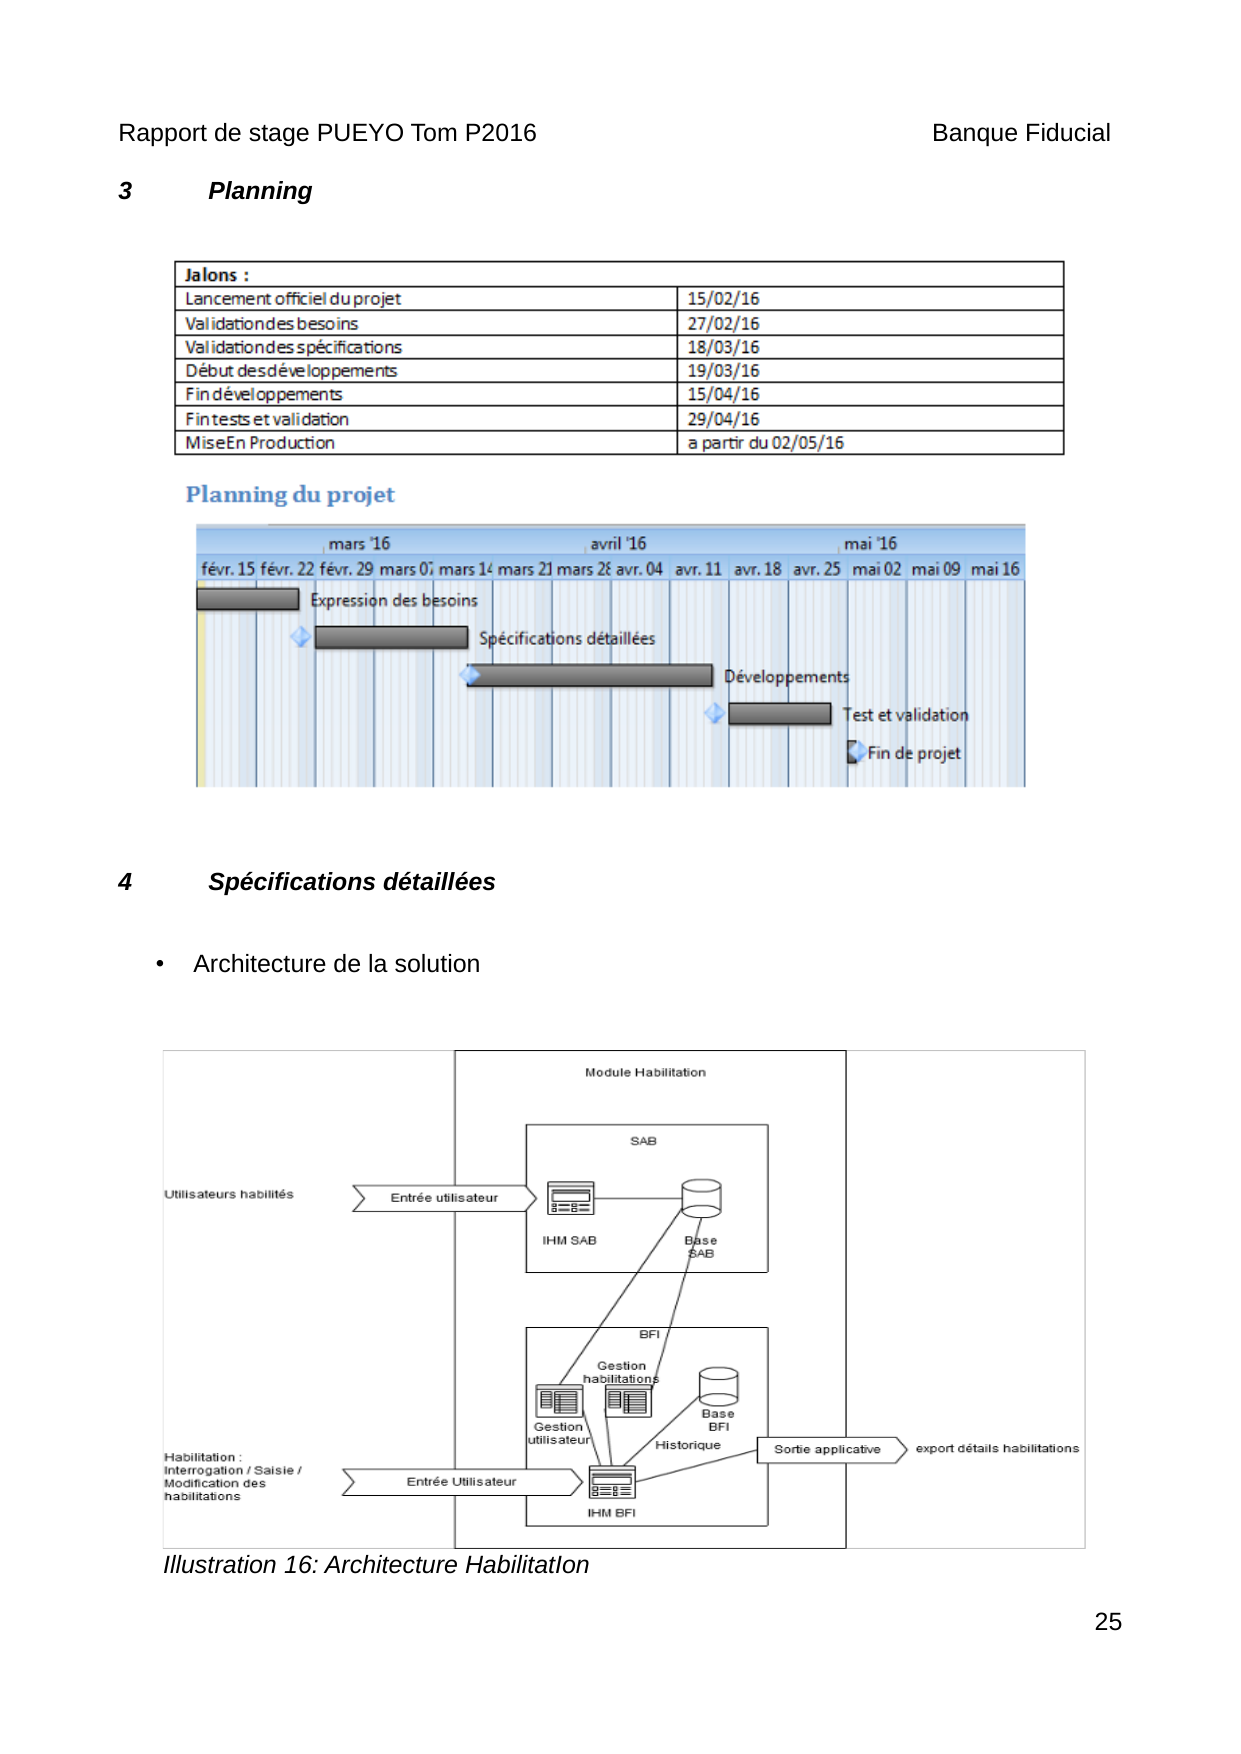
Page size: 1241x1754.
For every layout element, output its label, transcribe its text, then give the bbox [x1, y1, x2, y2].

subtitle Spécifications détaillées [118, 867, 1122, 896]
subtitle Planning [118, 176, 1122, 205]
picture [162, 1047, 1090, 1551]
list Illustration 16: Architecture HabilitatIon [163, 1551, 1090, 1579]
list [163, 1021, 1090, 1047]
list Architecture de la solution [156, 949, 1122, 978]
picture [173, 258, 1068, 814]
list [163, 1579, 1090, 1608]
